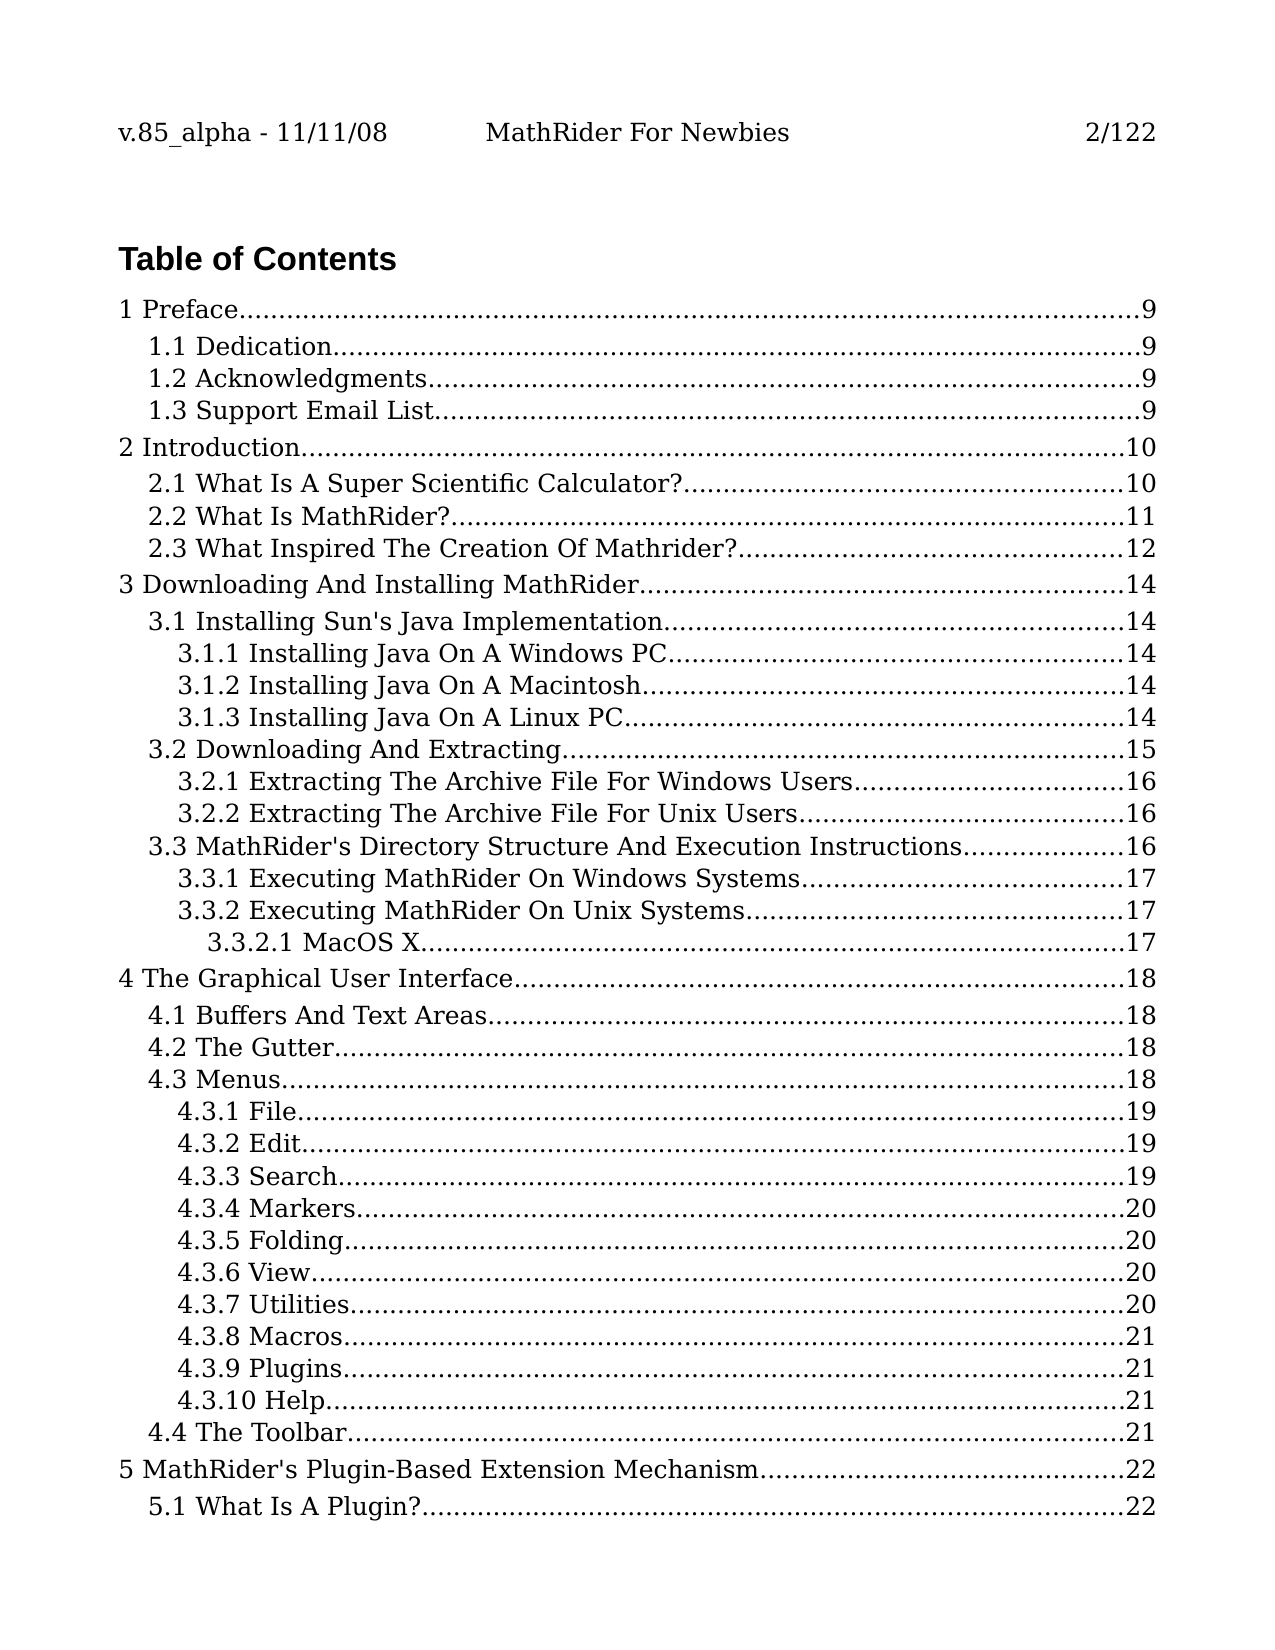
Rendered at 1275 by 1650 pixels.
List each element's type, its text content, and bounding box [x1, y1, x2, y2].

text 3.1.2 Installing Java On A Macintosh 14 [177, 671, 1157, 700]
subtitle Table of Contents [118, 239, 1157, 277]
text 3.3 MathRider's Directory Structure And Execution Instructions 16 [148, 832, 1157, 861]
text 4.3.8 Macros 21 [177, 1322, 1157, 1351]
text 4.3.4 Markers 20 [177, 1194, 1157, 1223]
text 1 Preface 9 [118, 295, 1157, 324]
text 3.1 Installing Sun's Java Implementation 14 [148, 607, 1157, 636]
text 4 The Graphical User Interface 18 [118, 964, 1157, 994]
text 1.1 Dedication 9 [148, 332, 1157, 361]
text 1.2 Acknowledgments 9 [148, 364, 1157, 393]
text 4.3.9 Plugins 21 [177, 1354, 1157, 1383]
text 4.3.10 Help 21 [177, 1386, 1157, 1415]
text 3 Downloading And Installing MathRider 14 [118, 570, 1157, 599]
text 3.2.2 Extracting The Archive File For Unix Users 16 [177, 799, 1157, 829]
text 3.1.1 Installing Java On A Windows PC 14 [177, 639, 1157, 668]
text 4.3.7 Utilities 20 [177, 1290, 1157, 1319]
text 3.3.2 Executing MathRider On Unix Systems 17 [177, 896, 1157, 925]
text 2.3 What Inspired The Creation Of Mathrider? 12 [148, 534, 1157, 563]
text 3.2 Downloading And Extracting 15 [148, 735, 1157, 764]
text 5.1 What Is A Plugin? 22 [148, 1492, 1157, 1521]
text 4.1 Buffers And Text Areas 18 [148, 1001, 1157, 1030]
text 5 MathRider's Plugin-Based Extension Mechanism 22 [118, 1455, 1157, 1484]
text 4.3 Menus 18 [148, 1065, 1157, 1094]
text 4.3.5 Folding 20 [177, 1226, 1157, 1255]
text 4.3.6 View 20 [177, 1258, 1157, 1287]
text 1.3 Support Email List 9 [148, 396, 1157, 425]
text 4.4 The Toolbar 21 [148, 1418, 1157, 1447]
text 2 Introduction 10 [118, 433, 1157, 462]
text 3.3.1 Executing MathRider On Windows Systems 17 [177, 864, 1157, 893]
text 4.3.2 Edit 19 [177, 1129, 1157, 1159]
text 2.1 What Is A Super Scientific Calculator? 10 [148, 469, 1157, 499]
text 3.1.3 Installing Java On A Linux PC 14 [177, 703, 1157, 732]
text 3.3.2.1 MacOS X 17 [207, 928, 1157, 957]
text 2.2 What Is MathRider? 11 [148, 502, 1157, 531]
text 3.2.1 Extracting The Archive File For Windows Users 16 [177, 767, 1157, 797]
text 4.3.1 File 19 [177, 1097, 1157, 1127]
text 4.3.3 Search 19 [177, 1162, 1157, 1191]
text 4.2 The Gutter 18 [148, 1033, 1157, 1062]
